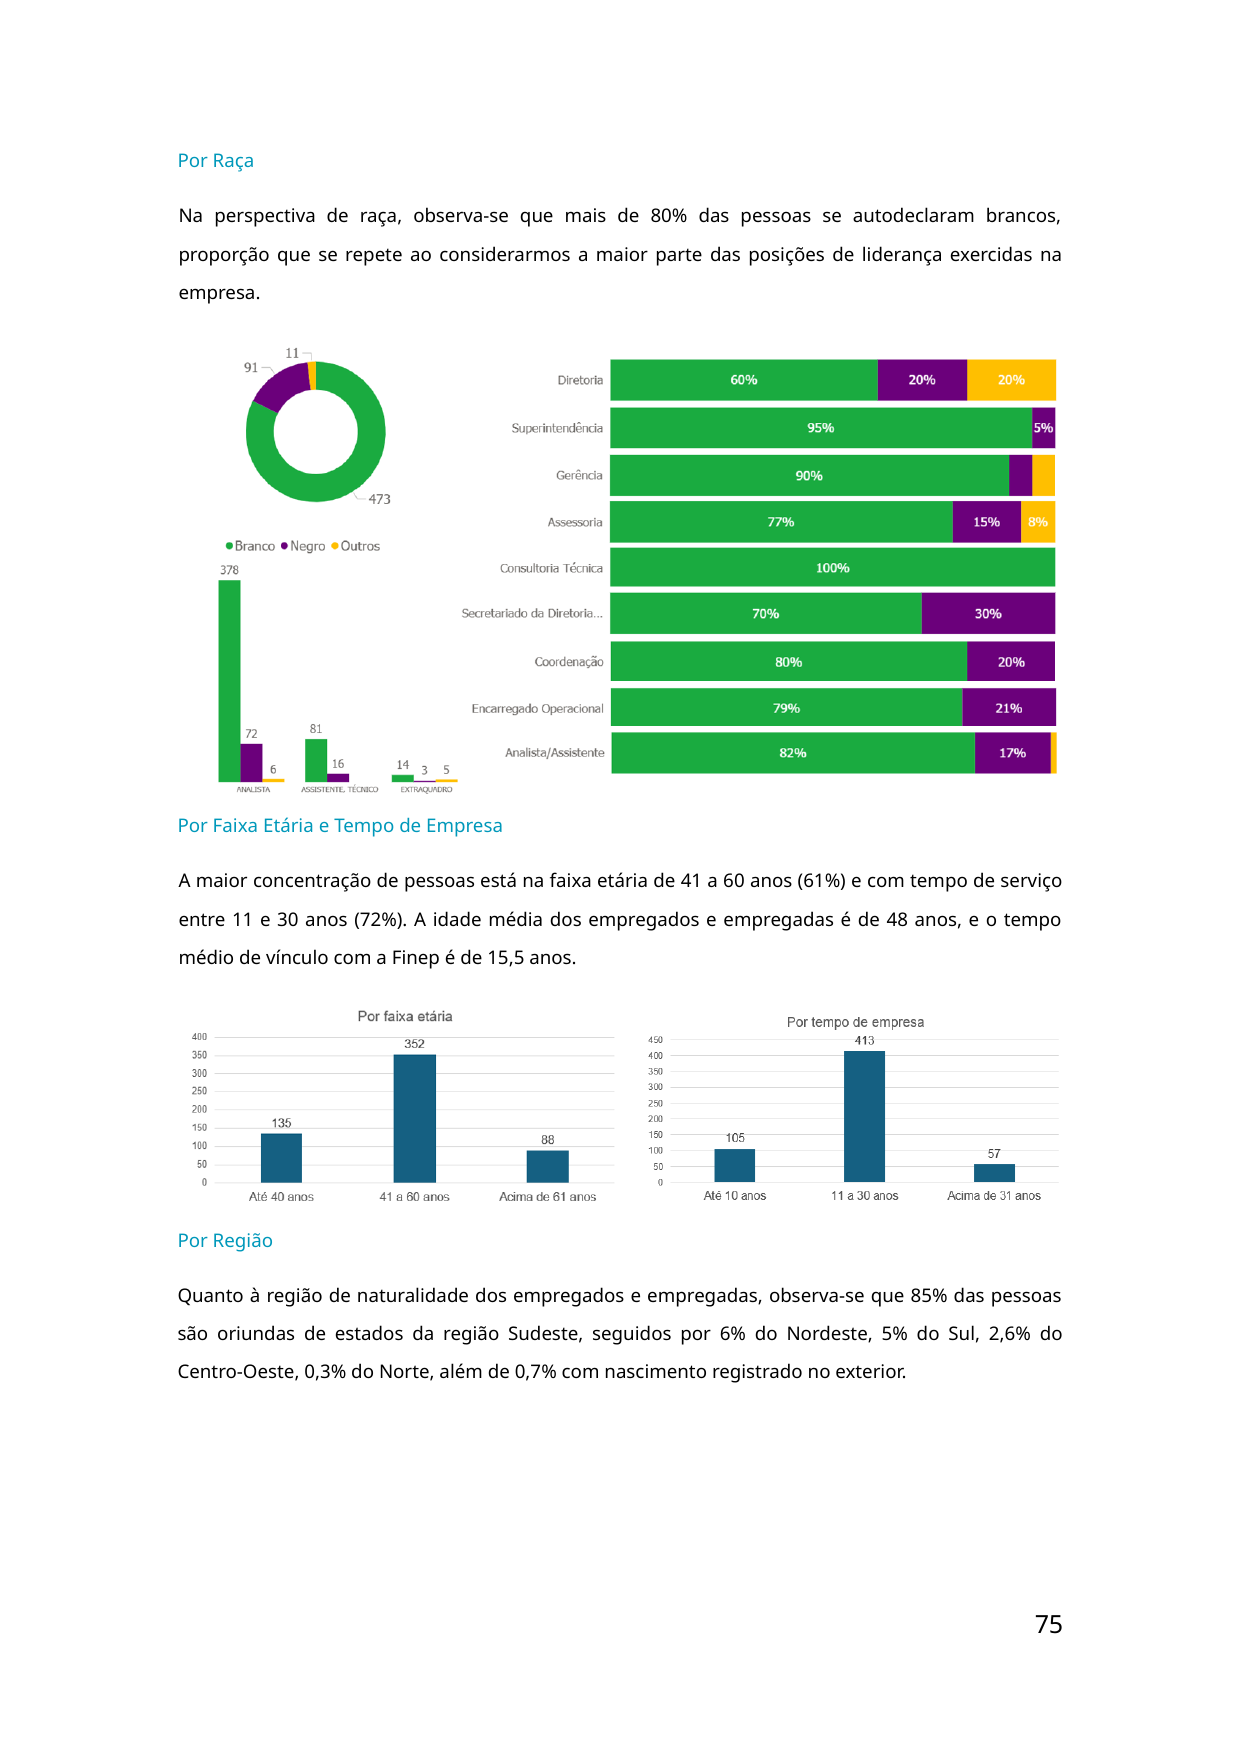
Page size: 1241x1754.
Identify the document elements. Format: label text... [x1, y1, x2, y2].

text Por Faixa Etária e Tempo de Empresa [177, 813, 1063, 838]
text A maior concentração de pessoas está na faixa etária de 41 a 60 anos (61%) e com tempo de serviço entre 11 e 30 anos (72%). A idade média dos empregados e empregadas é de 48 anos, e o tempo médio de vínculo com a Finep é de 15,5 anos. [178, 868, 1063, 969]
text Na perspectiva de raça, observa-se que mais de 80% das pessoas se autodeclaram brancos, proporção que se repete ao considerarmos a maior parte das posições de liderança exercidas na empresa. [178, 203, 1063, 304]
text Quanto à região de naturalidade dos empregados e empregadas, observa-se que 85% das pessoas são oriundas de estados da região Sudeste, seguidos por 6% do Nordeste, 5% do Sul, 2,6% do Centro-Oeste, 0,3% do Norte, além de 0,7% com nascimento registrado no exterior. [177, 1282, 1063, 1384]
text Por Região [177, 1227, 1063, 1252]
text Por Raça [177, 148, 1063, 173]
